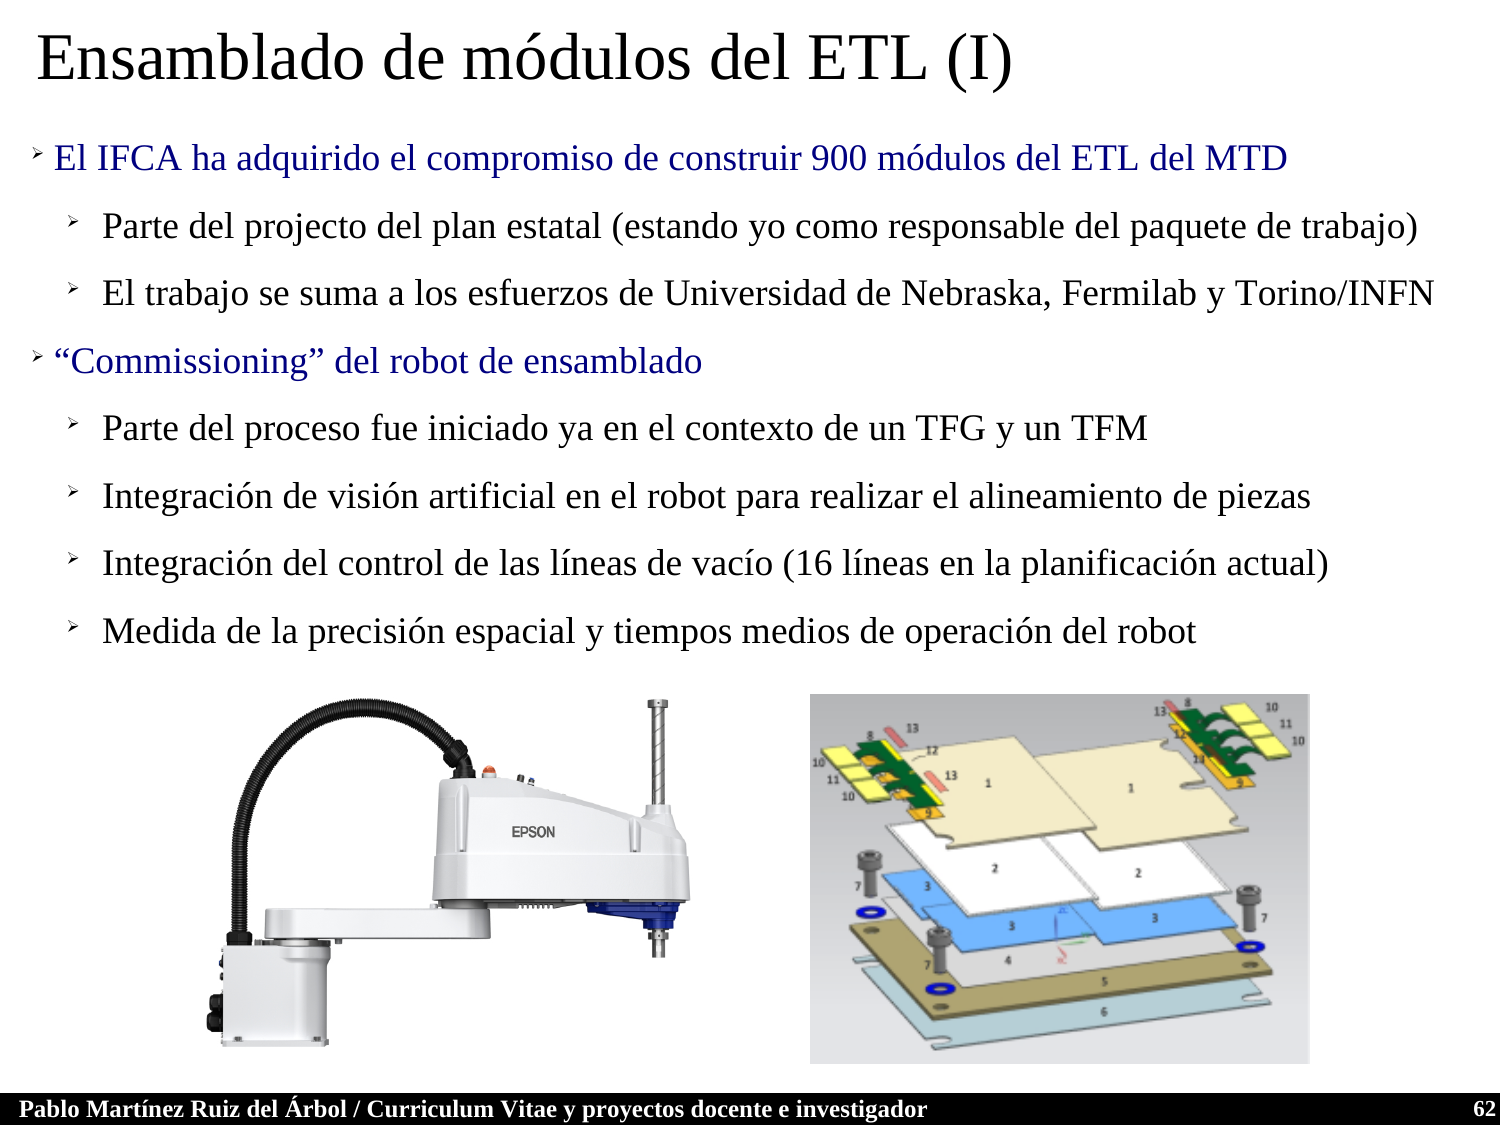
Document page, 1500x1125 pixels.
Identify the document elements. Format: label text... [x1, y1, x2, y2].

picture [810, 694, 1310, 1064]
text_box El IFCA ha adquirido el compromiso de construir 900 módulos del ETL del MTD Parte del projecto del plan estatal (estando yo como responsable del paquete de trabajo) El trabajo se suma a los esfuerzos de Universidad de Nebraska, Fermilab y Torino/INFN “Commissioning” del robot de ensamblado Parte del proceso fue iniciado ya en el contexto de un TFG y un TFM Integración de visión artificial en el robot para realizar el alineamiento de piezas Integración del control de las líneas de vacío (16 líneas en la planificación actual) Medida de la precisión espacial y tiempos medios de operación del robot [11, 98, 1500, 279]
text_box Ensamblado de módulos del ETL (I) [10, 3, 1041, 111]
picture [169, 687, 710, 1063]
